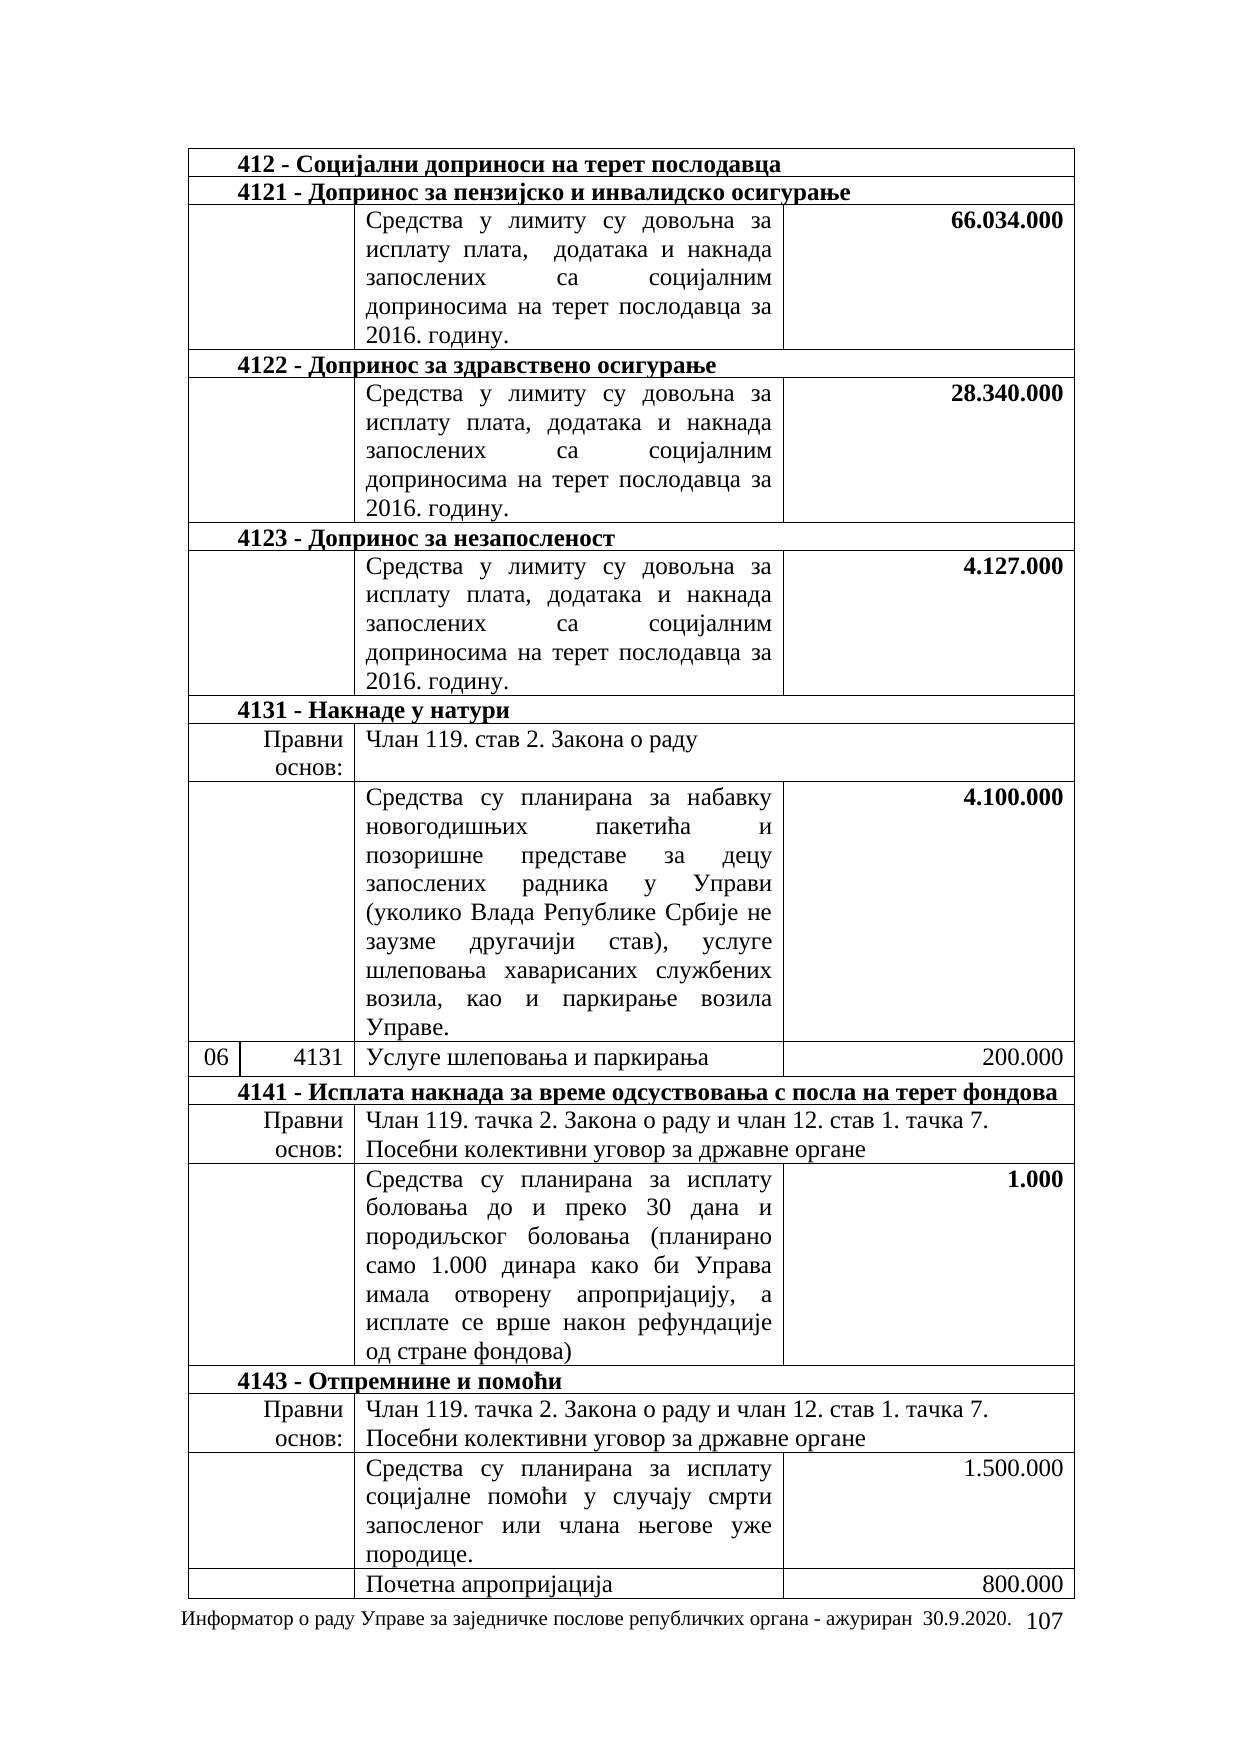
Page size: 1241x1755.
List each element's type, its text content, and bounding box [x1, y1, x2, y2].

table_cell [189, 1569, 354, 1597]
table_cell Средства у лимиту су довољна за исплату плата, додатака и накнада запослених са социјалним доприносима на терет послодавца за 2016. годину. [355, 378, 783, 522]
table_cell Средства су планирана за исплату социјалне помоћи у случају смрти запосленог или члана његове уже породице. [355, 1453, 783, 1568]
table_cell [189, 205, 354, 349]
table_cell 4131 [241, 1042, 354, 1076]
table_cell Почетна апропријација [355, 1569, 783, 1597]
table_cell [189, 782, 354, 1041]
table_cell Правни основ: [189, 1105, 354, 1163]
table_cell 4141 - Исплата накнада за време одсуствовања с посла на терет фондова [189, 1077, 1074, 1104]
table_cell 66.034.000 [784, 205, 1074, 349]
table_cell [189, 1453, 354, 1568]
table_cell 4131 - Накнаде у натури [189, 696, 1074, 723]
table_cell Члан 119. став 2. Закона о раду [355, 724, 1074, 781]
table_cell 200.000 [784, 1042, 1074, 1076]
table_cell Средства у лимиту су довољна за исплату плата, додатака и накнада запослених са социјалним доприносима на терет послодавца за 2016. годину. [355, 551, 783, 694]
table_cell Правни основ: [189, 1394, 354, 1452]
table_cell 06 [189, 1042, 239, 1076]
table_cell 4.127.000 [784, 551, 1074, 694]
table_cell 1.000 [784, 1164, 1074, 1365]
table_cell 4143 - Отпремнине и помоћи [189, 1366, 1074, 1393]
table_cell 4123 - Допринос за незапосленост [189, 523, 1074, 550]
table_cell [189, 551, 354, 694]
table_cell [189, 378, 354, 522]
table_cell [189, 1164, 354, 1365]
table_cell Средства су планирана за набавку новогодишњих пакетића и позоришне представе за децу запослених радника у Управи (уколико Влада Републике Србије не заузме другачији став), услуге шлеповања хаварисаних службених возила, као и паркирање возила Управе. [355, 782, 783, 1041]
table_cell 800.000 [784, 1569, 1074, 1597]
table_cell Средства су планирана за исплату боловања до и преко 30 дана и породиљског боловања (планирано само 1.000 динара како би Управа имала отворену апропријацију, а исплате се врше након рефундације од стране фондова) [355, 1164, 783, 1365]
table_cell Члан 119. тачка 2. Закона о раду и члан 12. став 1. тачка 7. Посебни колективни уговор за државне органе [355, 1394, 1074, 1452]
table_cell 4122 - Допринос за здравствено осигурање [189, 350, 1074, 377]
table_cell Средства у лимиту су довољна за исплату плата, додатака и накнада запослених са социјалним доприносима на терет послодавца за 2016. годину. [355, 205, 783, 349]
table_cell 4.100.000 [784, 782, 1074, 1041]
table_cell 1.500.000 [784, 1453, 1074, 1568]
table_cell Правни основ: [189, 724, 354, 781]
table_cell 412 - Социјални доприноси на терет послодавца [189, 149, 1074, 176]
table_cell 28.340.000 [784, 378, 1074, 522]
table_cell Члан 119. тачка 2. Закона о раду и члан 12. став 1. тачка 7. Посебни колективни уговор за државне органе [355, 1105, 1074, 1163]
table_cell Услуге шлеповања и паркирања [355, 1042, 783, 1076]
table_cell 4121 - Допринос за пензијско и инвалидско осигурање [189, 177, 1074, 204]
